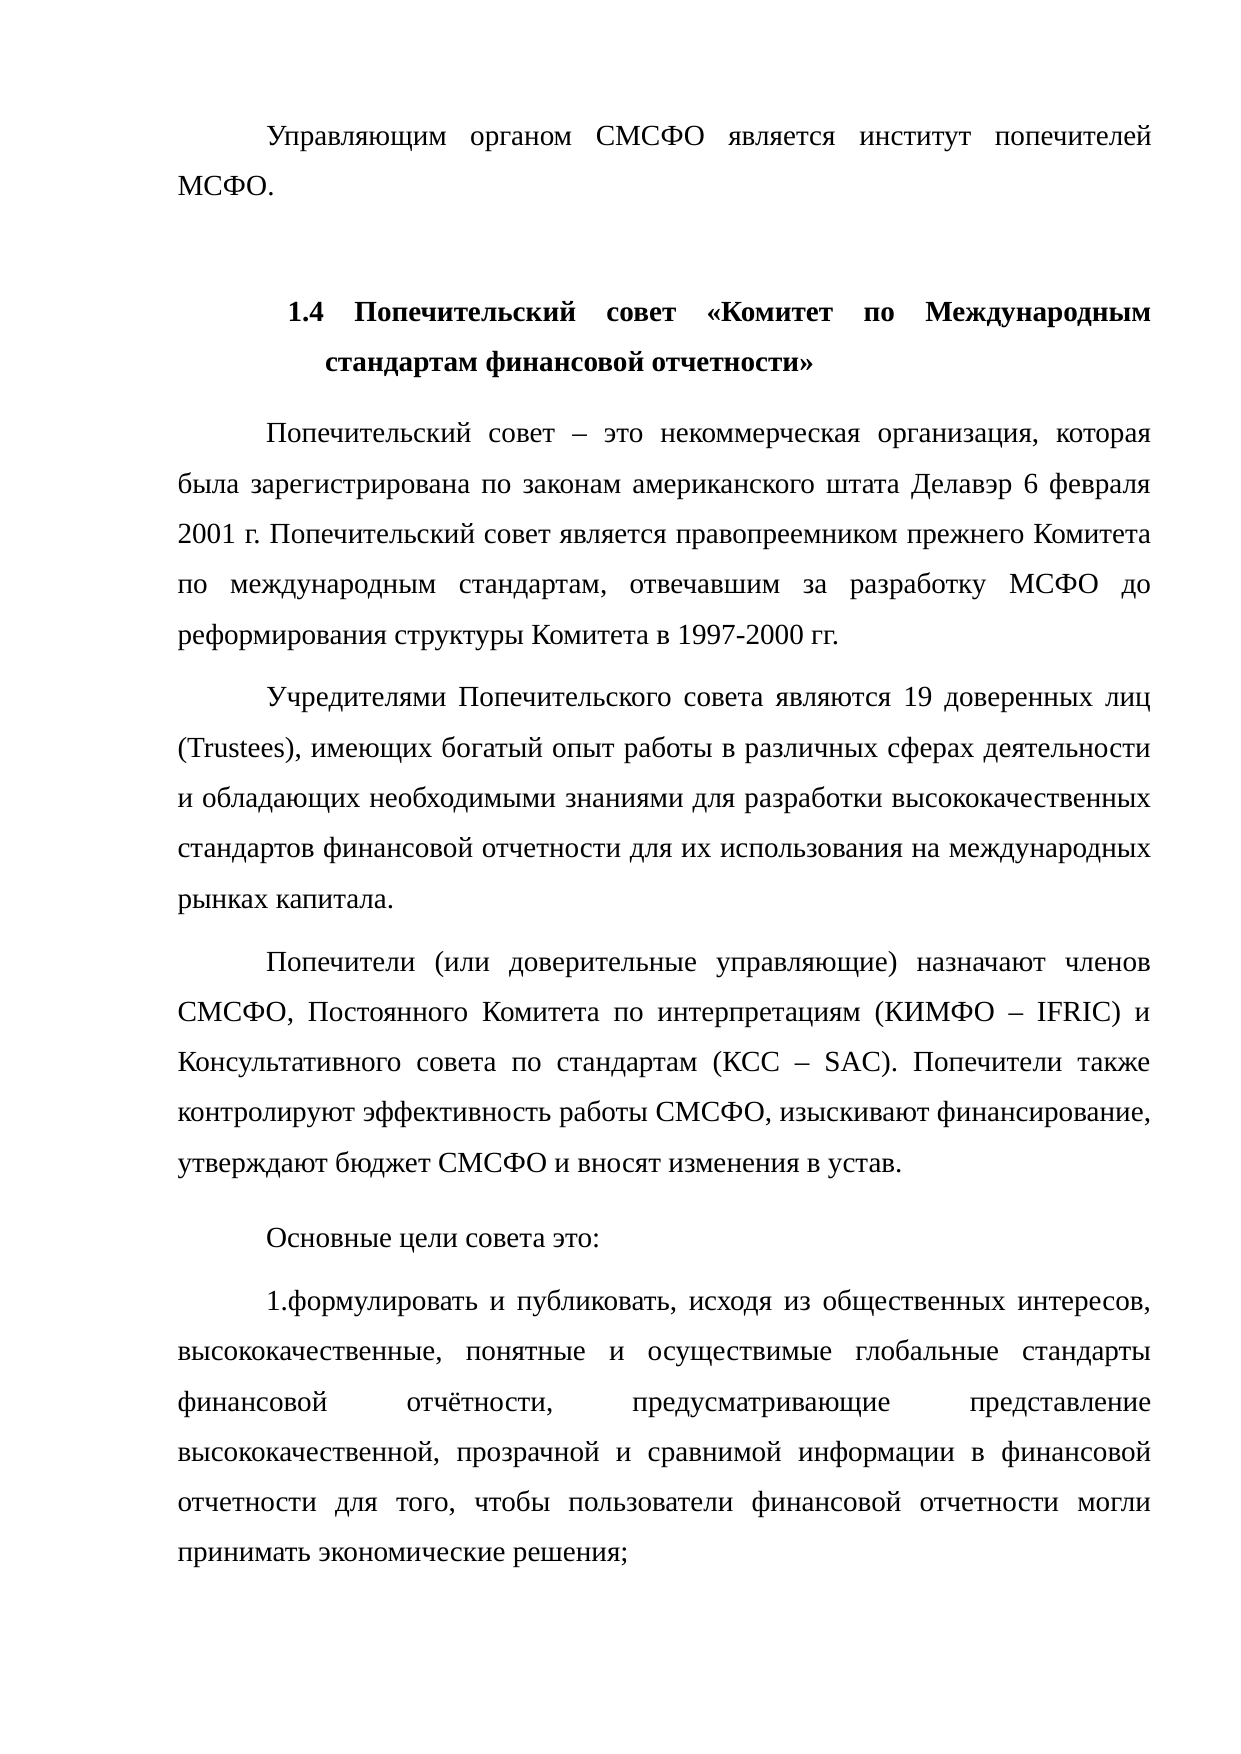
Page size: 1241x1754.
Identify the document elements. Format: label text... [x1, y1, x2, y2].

text Попечители (или доверительные управляющие) назначают членов СМСФО, Постоянного Комитета по интерпретациям (КИМФО – IFRIC) и Консультативного совета по стандартам (КСС – SAC). Попечители также контролируют эффективность работы СМСФО, изыскивают финансирование, утверждают бюджет СМСФО и вносят изменения в устав. [177, 944, 1152, 1178]
text Учредителями Попечительского совета являются 19 доверенных лиц (Trustees), имеющих богатый опыт работы в различных сферах деятельности и обладающих необходимыми знаниями для разработки высококачественных стандартов финансовой отчетности для их использования на международных рынках капитала. [177, 679, 1152, 914]
list формулировать и публиковать, исходя из общественных интересов, высококачественные, понятные и осуществимые глобальные стандарты финансовой отчётности, предусматривающие представление высококачественной, прозрачной и сравнимой информации в финансовой отчетности для того, чтобы пользователи финансовой отчетности могли принимать экономические решения; [177, 1283, 1152, 1568]
text Управляющим органом СМСФО является институт попечителей МСФО. [177, 118, 1152, 202]
text Попечительский совет – это некоммерческая организация, которая была зарегистрирована по законам американского штата Делавэр 6 февраля 2001 г. Попечительский совет является правопреемником прежнего Комитета по международным стандартам, отвечавшим за разработку МСФО до реформирования структуры Комитета в 1997-2000 гг. [177, 416, 1152, 650]
subtitle Основные цели совета это: [177, 1220, 1152, 1254]
text 1.4 Попечительский совет «Комитет по Международным стандартам финансовой отчетности» [287, 294, 1152, 378]
